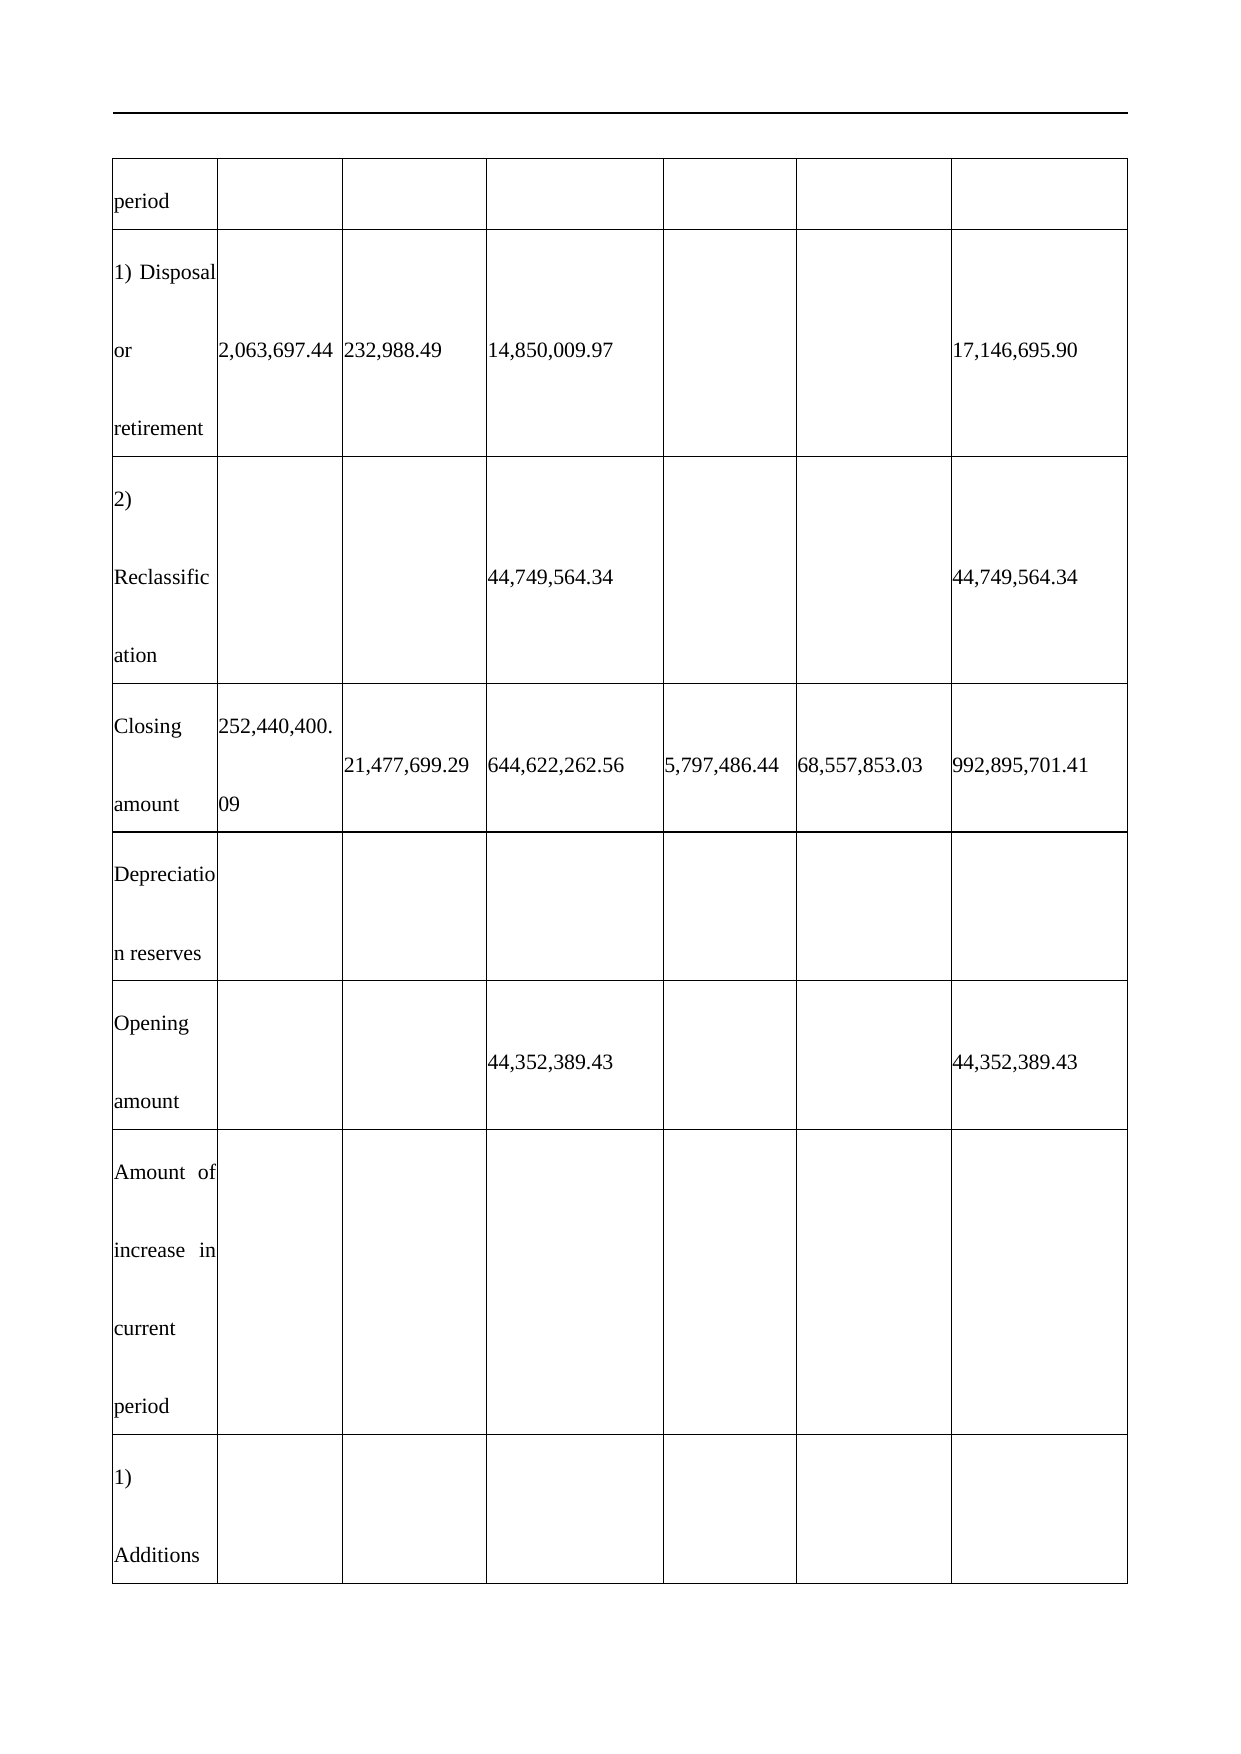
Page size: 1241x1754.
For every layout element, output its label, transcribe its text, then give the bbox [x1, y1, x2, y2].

table_cell Opening amount [113, 981, 217, 1129]
table_cell [343, 1435, 486, 1583]
table_cell [343, 981, 486, 1129]
table_cell [218, 159, 342, 229]
table_cell Depreciation reserves [113, 833, 217, 980]
table_cell 1) Additions [113, 1435, 217, 1583]
table_cell 44,749,564.34 [952, 457, 1127, 683]
table_cell 5,797,486.44 [664, 684, 796, 831]
table_cell [797, 457, 951, 683]
table_cell [797, 833, 951, 980]
table_cell [343, 457, 486, 683]
table_cell [218, 1130, 342, 1434]
table_cell [664, 1435, 796, 1583]
table_cell 2) Reclassification [113, 457, 217, 683]
table_cell 21,477,699.29 [343, 684, 486, 831]
table_cell [487, 1435, 663, 1583]
table_cell [487, 1130, 663, 1434]
table_cell [218, 457, 342, 683]
table_cell Closing amount [113, 684, 217, 831]
table_cell 44,352,389.43 [952, 981, 1127, 1129]
table_cell 232,988.49 [343, 230, 486, 456]
table_cell [218, 833, 342, 980]
table_cell [343, 833, 486, 980]
table_cell [664, 1130, 796, 1434]
table_cell [664, 457, 796, 683]
table_cell [797, 1130, 951, 1434]
table_cell [797, 159, 951, 229]
table_cell period [113, 159, 217, 229]
table_cell [952, 833, 1127, 980]
table_cell [664, 230, 796, 456]
table_cell 2,063,697.44 [218, 230, 342, 456]
table_cell Amount of increase in current period [113, 1130, 217, 1434]
table_cell 992,895,701.41 [952, 684, 1127, 831]
table_cell [797, 230, 951, 456]
table_cell [797, 981, 951, 1129]
table_cell [664, 833, 796, 980]
table_cell [664, 159, 796, 229]
table_cell 44,352,389.43 [487, 981, 663, 1129]
table_cell [343, 159, 486, 229]
table_cell 644,622,262.56 [487, 684, 663, 831]
table_cell [952, 1130, 1127, 1434]
table_cell [797, 1435, 951, 1583]
table_cell [218, 981, 342, 1129]
table_cell 68,557,853.03 [797, 684, 951, 831]
table_cell 44,749,564.34 [487, 457, 663, 683]
table_cell [487, 833, 663, 980]
table_cell [952, 159, 1127, 229]
table_cell [343, 1130, 486, 1434]
table_cell [952, 1435, 1127, 1583]
table_cell 17,146,695.90 [952, 230, 1127, 456]
table_cell 252,440,400.09 [218, 684, 342, 831]
table_cell [218, 1435, 342, 1583]
table_cell 1) Disposal or retirement [113, 230, 217, 456]
table_cell [664, 981, 796, 1129]
table_cell [487, 159, 663, 229]
table_cell 14,850,009.97 [487, 230, 663, 456]
